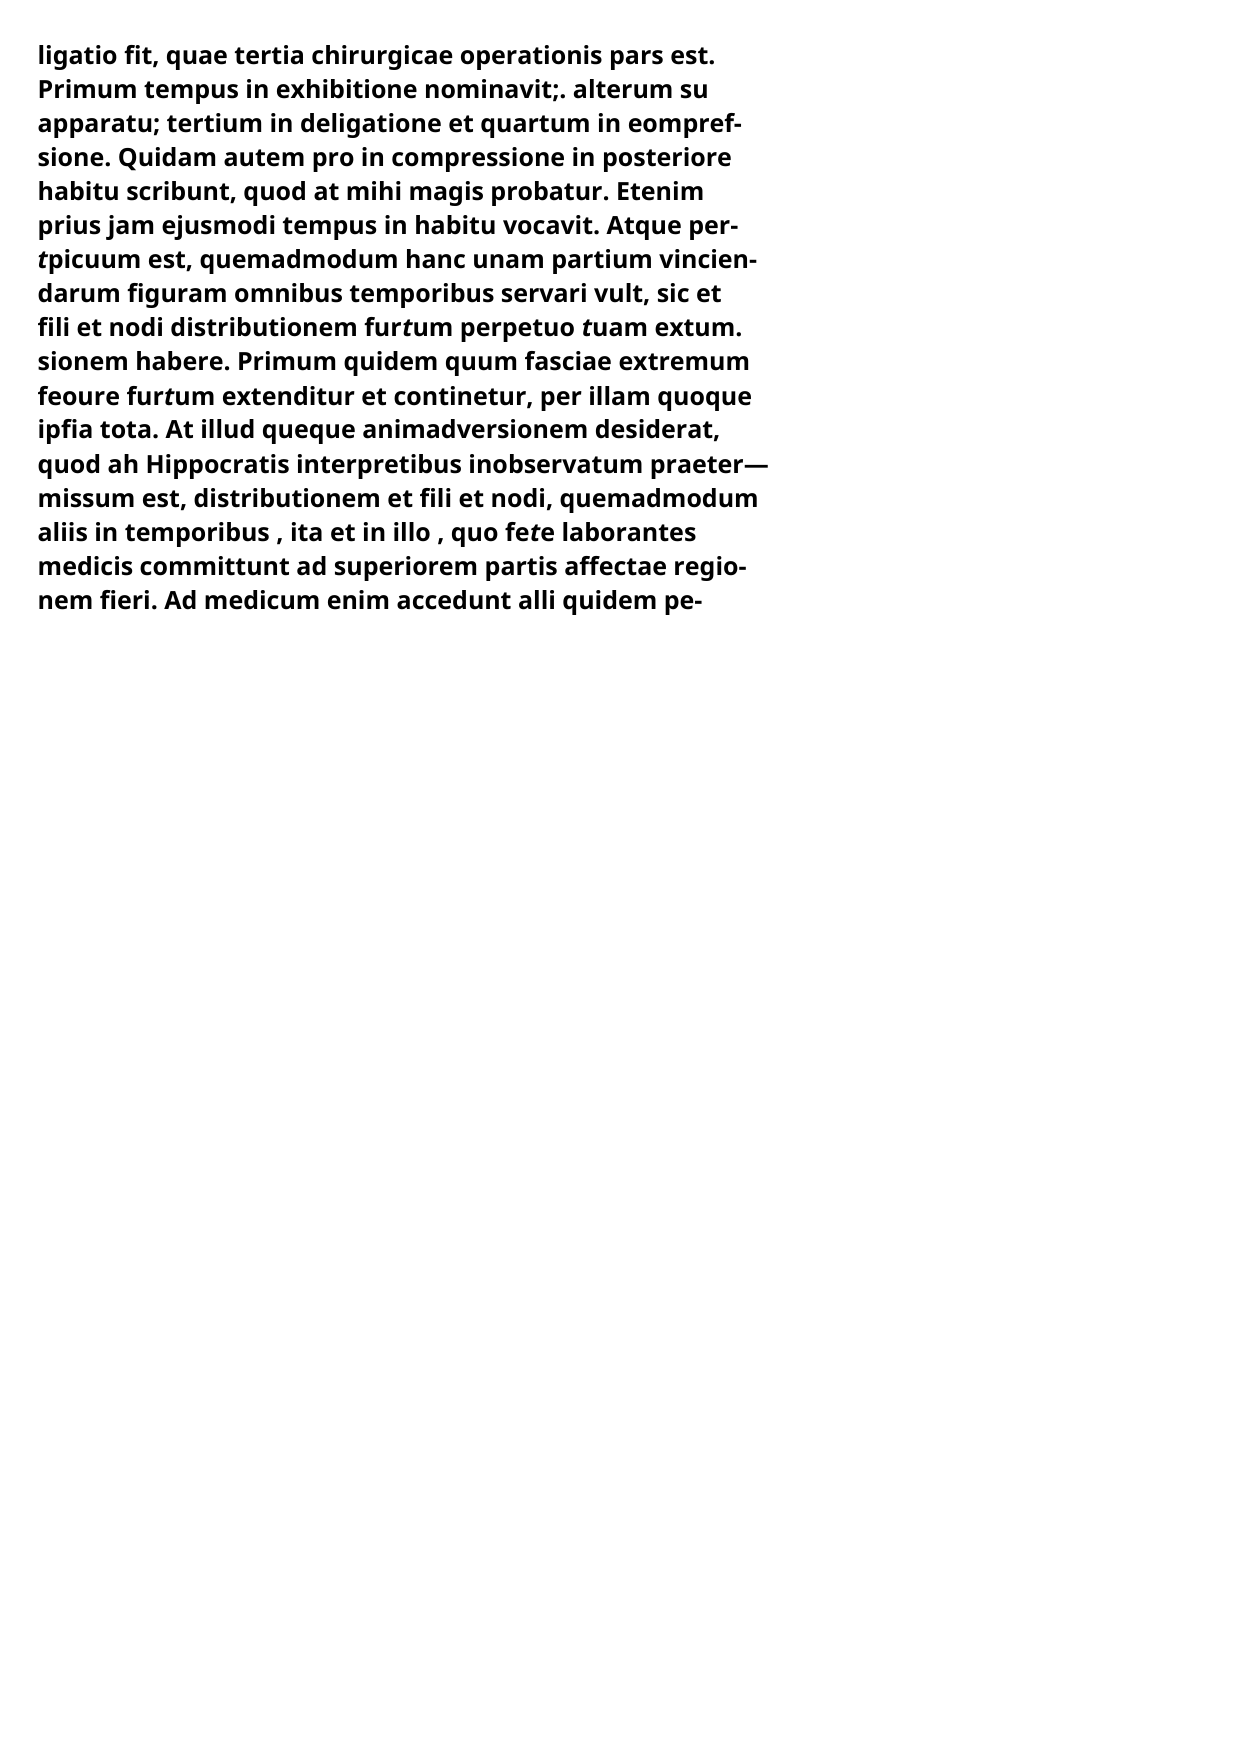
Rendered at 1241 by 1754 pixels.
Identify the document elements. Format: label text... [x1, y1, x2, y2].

text ligatio fit, quae tertia chirurgicae operationis pars est. Primum tempus in exhibitione nominavit;. alterum su apparatu; tertium in deligatione et quartum in eompref- sione. Quidam autem pro in compressione in posteriore habitu scribunt, quod at mihi magis probatur. Etenim prius jam ejusmodi tempus in habitu vocavit. Atque per- tpicuum est, quemadmodum hanc unam partium vincien- darum figuram omnibus temporibus servari vult, sic et fili et nodi distributionem furtum perpetuo tuam extum. sionem habere. Primum quidem quum fasciae extremum feoure furtum extenditur et continetur, per illam quoque ipfia tota. At illud queque animadversionem desiderat, quod ah Hippocratis interpretibus inobservatum praeter— missum est, distributionem et fili et nodi, quemadmodum aliis in temporibus , ita et in illo , quo fete laborantes medicis committunt ad superiorem partis affectae regio- nem fieri. Ad medicum enim accedunt alli quidem pe- [37, 37, 1203, 617]
